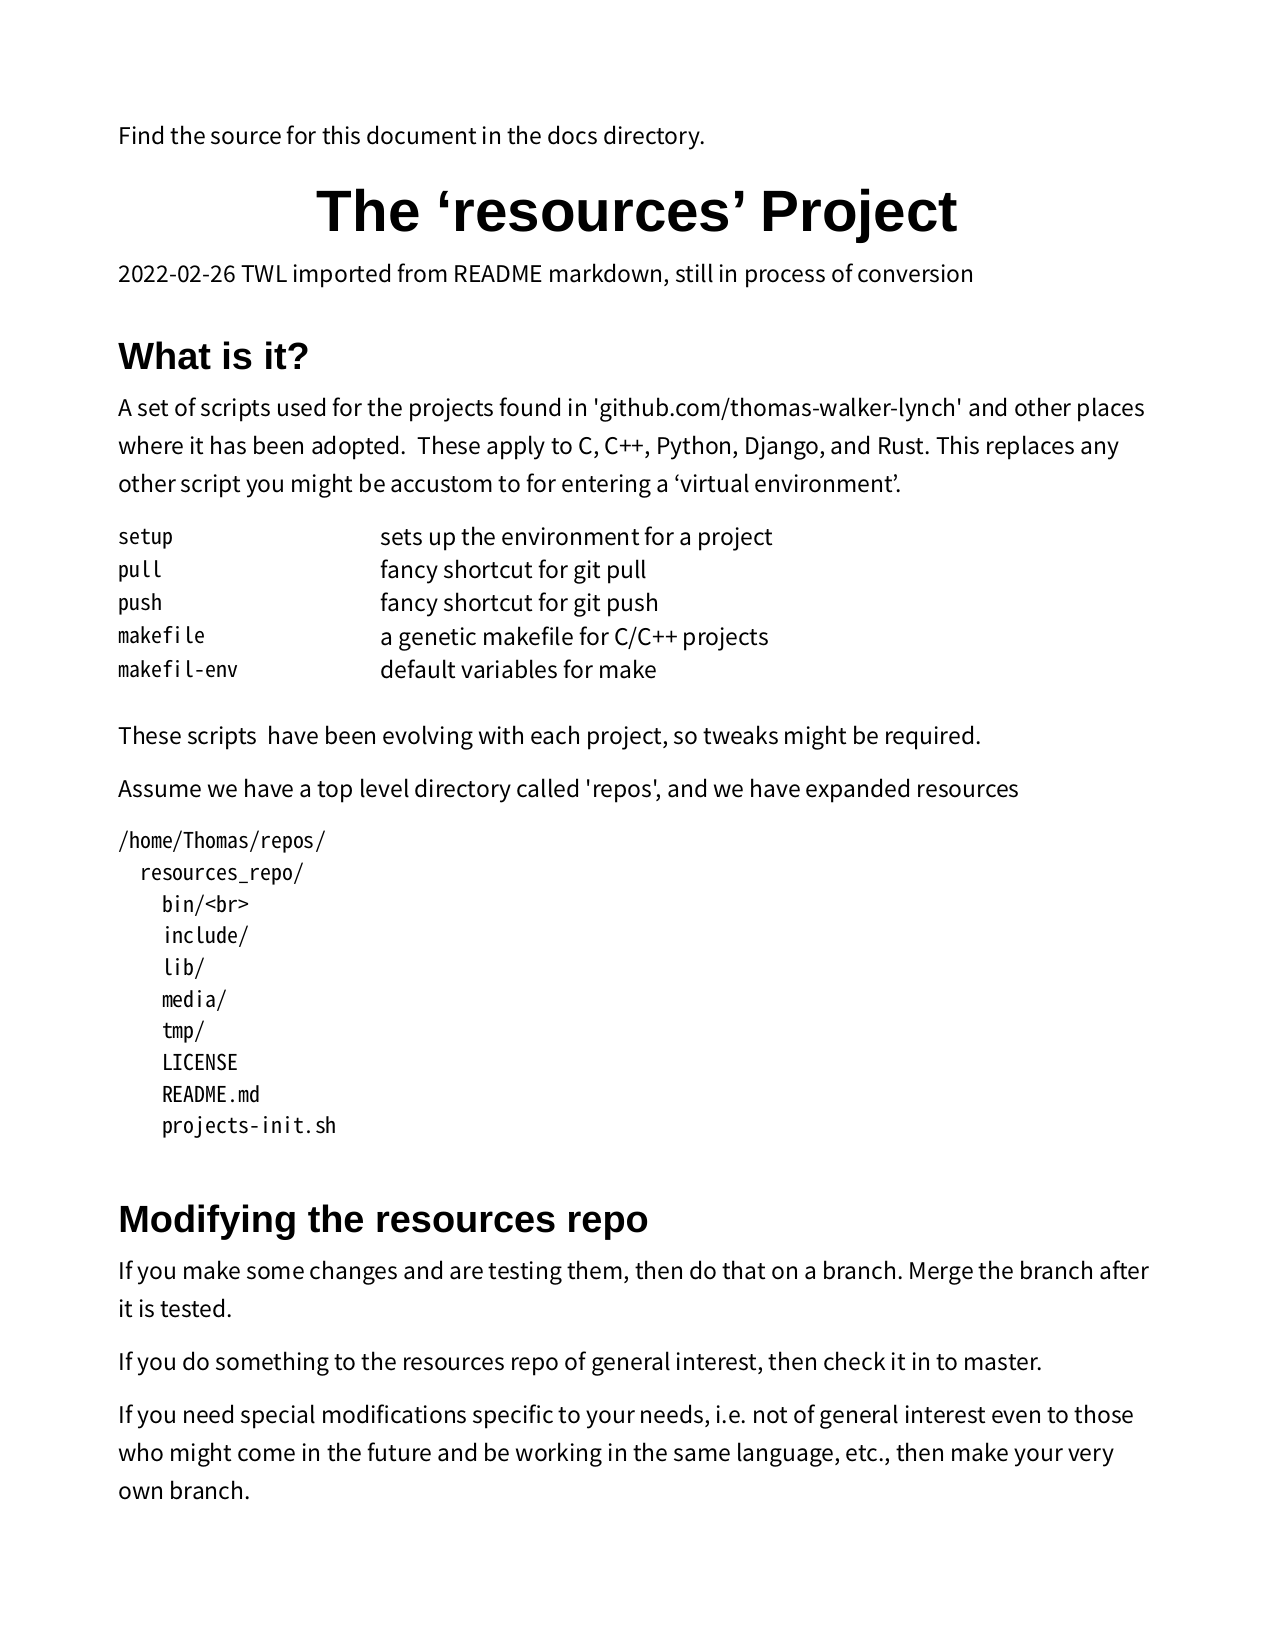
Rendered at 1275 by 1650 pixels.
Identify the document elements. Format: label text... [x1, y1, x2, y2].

text /home/Thomas/repos/ [118, 823, 1157, 855]
table_cell makefil-env [118, 652, 381, 685]
table_cell makefile [118, 619, 381, 652]
subtitle Modifying the resources repo [118, 1197, 1157, 1241]
title The ‘resources’ Project [118, 176, 1157, 243]
text 2022-02-26 TWL imported from README markdown, still in process of conversion [118, 256, 1157, 289]
text If you make some changes and are testing them, then do that on a branch. Merge the branch after it is tested. [118, 1253, 1157, 1324]
subtitle What is it? [118, 334, 1157, 377]
table_cell push [118, 585, 381, 618]
table_cell a genetic makefile for C/C++ projects [381, 619, 793, 652]
text A set of scripts used for the projects found in 'github.com/thomas-walker-lynch' and other places where it has been adopted. These apply to C, C++, Python, Django, and Rust. This replaces any other script you might be accustom to for entering a ‘virtual environment’. [118, 390, 1157, 499]
text projects-init.sh [118, 1108, 1157, 1140]
table_header setup [118, 519, 381, 552]
text bin/<br> [118, 887, 1157, 918]
table_cell fancy shortcut for git pull [381, 552, 793, 585]
table_cell default variables for make [381, 652, 793, 685]
text If you do something to the resources repo of general interest, then check it in to master. [118, 1344, 1157, 1377]
text LICENSE [118, 1045, 1157, 1077]
table_cell pull [118, 552, 381, 585]
text README.md [118, 1077, 1157, 1108]
text tmp/ [118, 1013, 1157, 1045]
text include/ [118, 918, 1157, 950]
text lib/ [118, 950, 1157, 982]
text If you need special modifications specific to your needs, i.e. not of general interest even to those who might come in the future and be working in the same language, etc., then make your very own branch. [118, 1397, 1157, 1506]
text Find the source for this document in the docs directory. [118, 118, 1157, 151]
text Assume we have a top level directory called 'repos', and we have expanded resources [118, 771, 1157, 804]
text resources_repo/ [118, 855, 1157, 887]
table_header sets up the environment for a project [381, 519, 793, 552]
text media/ [118, 982, 1157, 1013]
table_cell fancy shortcut for git push [381, 585, 793, 618]
text These scripts have been evolving with each project, so tweaks might be required. [118, 718, 1157, 751]
